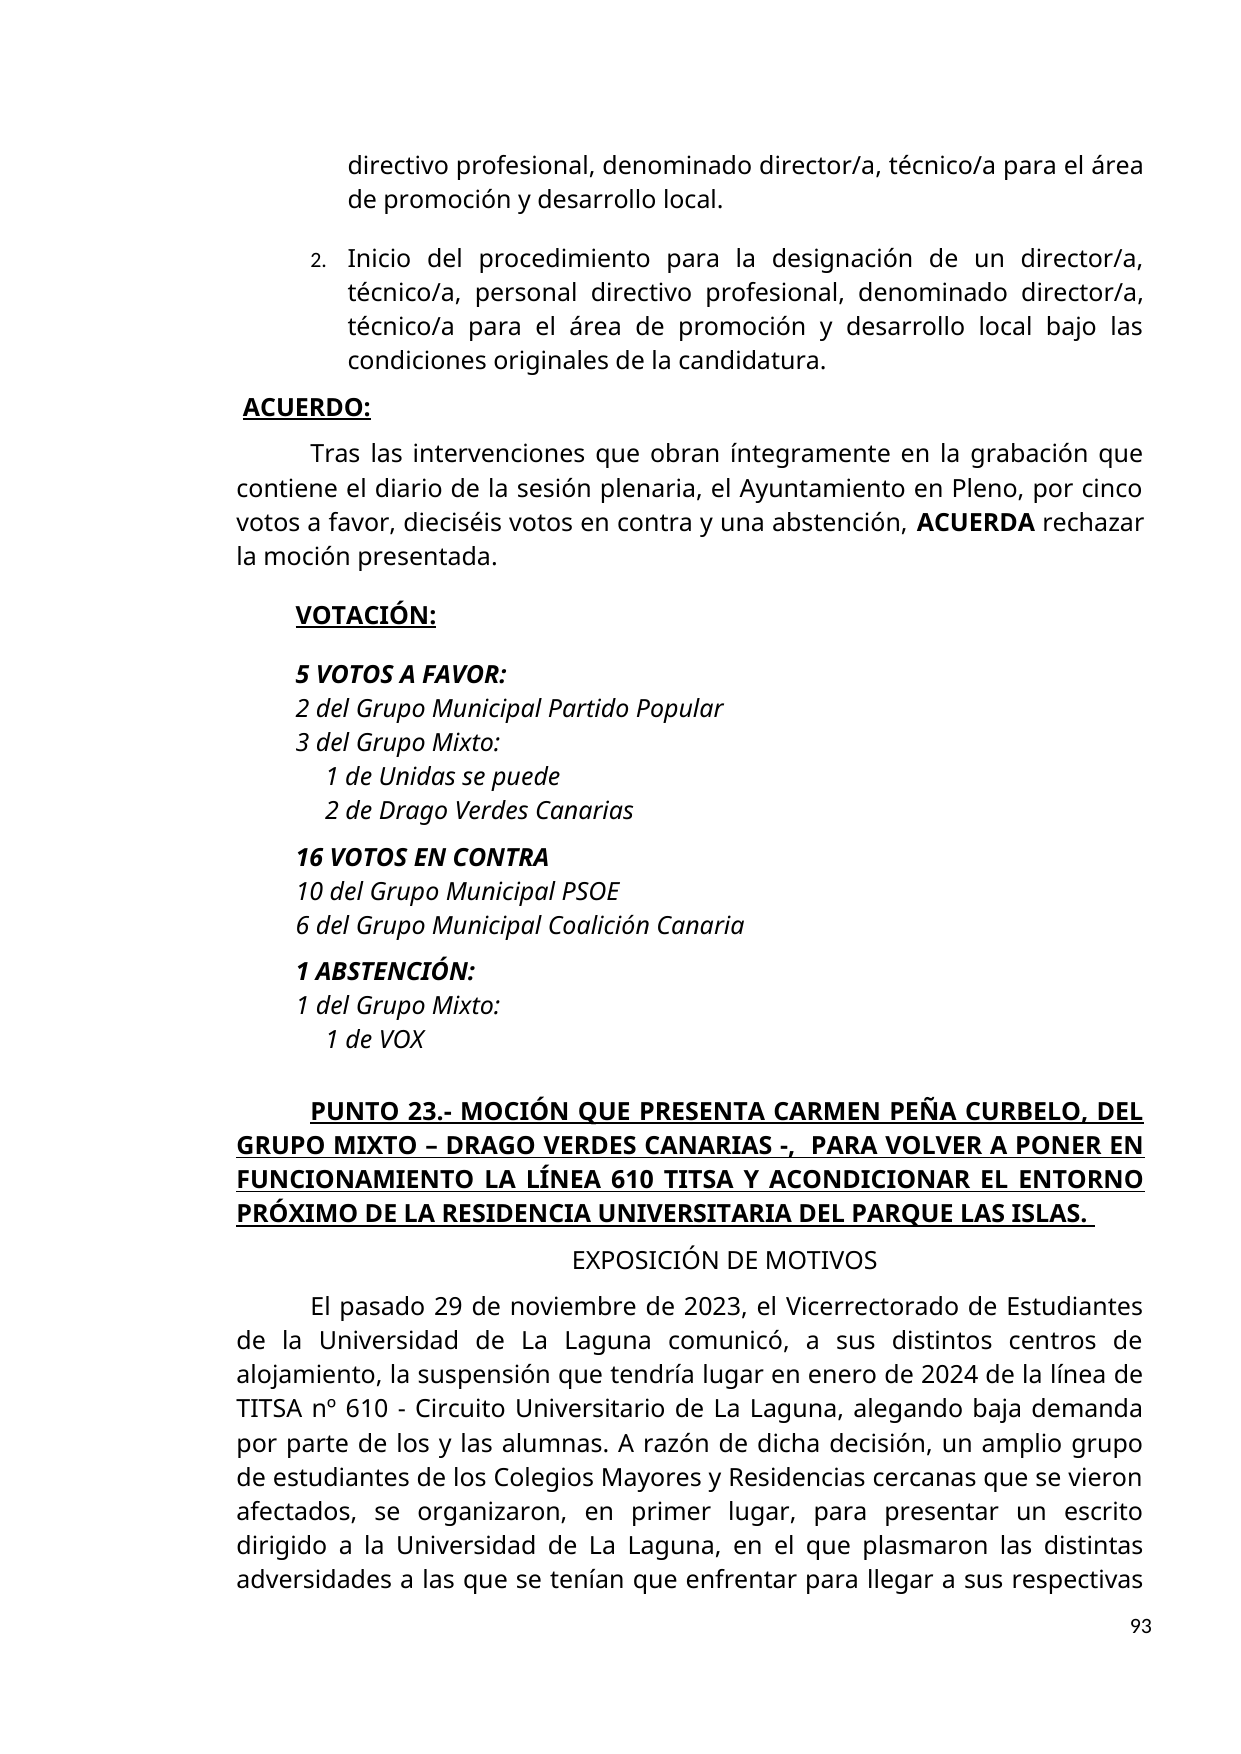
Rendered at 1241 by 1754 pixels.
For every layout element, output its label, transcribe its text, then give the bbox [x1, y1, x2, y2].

text FUNCIONAMIENTO LA LÍNEA 610 TITSA Y ACONDICIONAR EL ENTORNO [236, 1158, 1144, 1191]
text PUNTO 23.- MOCIÓN QUE PRESENTA CARMEN PEÑA CURBELO, DEL GRUPO MIXTO – DRAGO VERDES CANARIAS -, PARA VOLVER A PONER EN [236, 1094, 1144, 1157]
text ACUERDO: [236, 389, 1152, 424]
text 1 de Unidas se puede [295, 759, 1152, 793]
text 10 del Grupo Municipal PSOE [295, 873, 1152, 907]
text 5 VOTOS A FAVOR: [295, 656, 1152, 691]
text 1 de VOX [236, 1022, 1144, 1056]
text El pasado 29 de noviembre de 2023, el Vicerrectorado de Estudiantes de la Universidad de La Laguna comunicó, a sus distintos centros de alojamiento, la suspensión que tendría lugar en enero de 2024 de la línea de TITSA nº 610 - Circuito Universitario de La Laguna, alegando baja demanda por parte de los y las alumnas. A razón de dicha decisión, un amplio grupo de estudiantes de los Colegios Mayores y Residencias cercanas que se vieron afectados, se organizaron, en primer lugar, para presentar un escrito dirigido a la Universidad de La Laguna, en el que plasmaron las distintas adversidades a las que se tenían que enfrentar para llegar a sus respectivas [236, 1289, 1144, 1596]
text VOTACIÓN: [236, 597, 1152, 631]
text 1 ABSTENCIÓN: [295, 954, 1152, 988]
text 3 del Grupo Mixto: [295, 724, 1152, 759]
text 2 de Drago Verdes Canarias [236, 793, 1144, 827]
text 6 del Grupo Municipal Coalición Canaria [295, 907, 1152, 941]
list directivo profesional, denominado director/a, técnico/a para el área de promoción y desarrollo local. [310, 148, 1144, 216]
text EXPOSICIÓN DE MOTIVOS [236, 1242, 1144, 1276]
text 2 del Grupo Municipal Partido Popular [295, 691, 1152, 724]
list Inicio del procedimiento para la designación de un director/a, técnico/a, personal directivo profesional, denominado director/a, técnico/a para el área de promoción y desarrollo local bajo las condiciones originales de la candidatura. [310, 241, 1144, 377]
text 16 VOTOS EN CONTRA [295, 839, 1152, 873]
text PRÓXIMO DE LA RESIDENCIA UNIVERSITARIA DEL PARQUE LAS ISLAS. [236, 1192, 1144, 1230]
text 1 del Grupo Mixto: [295, 988, 1152, 1022]
text Tras las intervenciones que obran íntegramente en la grabación que contiene el diario de la sesión plenaria, el Ayuntamiento en Pleno, por cinco votos a favor, dieciséis votos en contra y una abstención, ACUERDA rechazar la moción presentada. [236, 436, 1144, 572]
